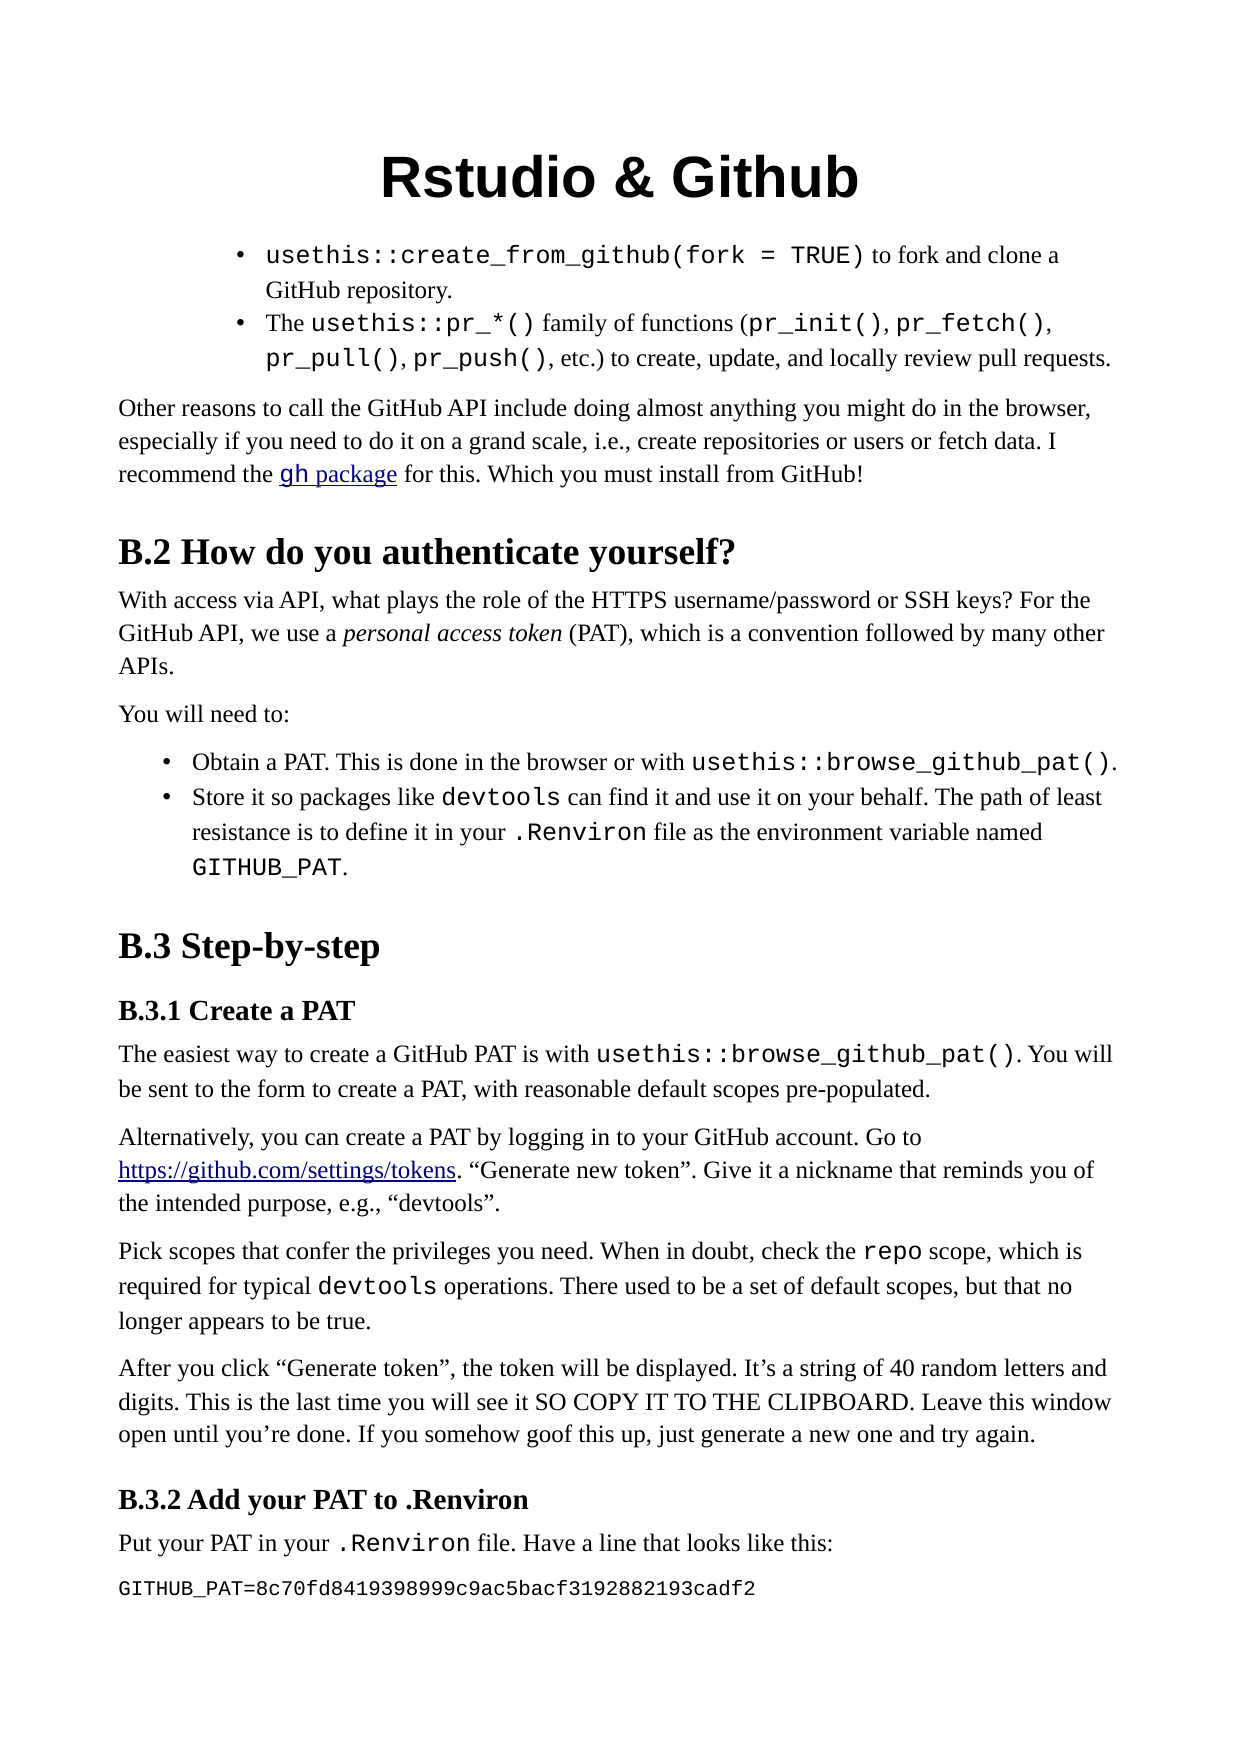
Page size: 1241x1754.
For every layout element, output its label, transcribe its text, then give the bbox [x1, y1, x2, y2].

text Pick scopes that confer the privileges you need. When in doubt, check the repo scope, which is required for typical devtools operations. There used to be a set of default scopes, but that no longer appears to be true. [118, 1236, 1122, 1335]
text The easiest way to create a GitHub PAT is with usethis::browse_github_pat(). You will be sent to the form to create a PAT, with reasonable default scopes pre-populated. [118, 1039, 1122, 1103]
list usethis::create_from_github(fork = TRUE) to fork and clone a GitHub repository. [236, 240, 1122, 303]
text Alternatively, you can create a PAT by logging in to your GitHub account. Go to https://github.com/settings/tokens. “Generate new token”. Give it a nickname that reminds you of the intended purpose, e.g., “devtools”. [118, 1122, 1122, 1217]
subtitle B.3.1 Create a PAT [118, 993, 1122, 1027]
text After you click “Generate token”, the token will be displayed. It’s a string of 40 random letters and digits. This is the last time you will see it SO COPY IT TO THE CLIPBOARD. Leave this window open until you’re done. If you somehow goof this up, just generate a new one and try again. [118, 1353, 1122, 1448]
text Put your PAT in your .Renviron file. Have a line that looks like this: [118, 1528, 1122, 1559]
list The usethis::pr_*() family of functions (pr_init(), pr_fetch(), pr_pull(), pr_push(), etc.) to create, update, and locally review pull requests. [236, 308, 1122, 374]
list Obtain a PAT. This is done in the browser or with usethis::browse_github_pat(). [162, 747, 1122, 777]
subtitle B.3.2 Add your PAT to .Renviron [118, 1482, 1122, 1515]
text You will need to: [118, 699, 1122, 728]
subtitle B.3 Step-by-step [118, 923, 1122, 966]
text With access via API, what plays the role of the HTTPS username/password or SSH keys? For the GitHub API, we use a personal access token (PAT), which is a convention followed by many other APIs. [118, 585, 1122, 680]
text GITHUB_PAT=8c70fd8419398999c9ac5bacf3192882193cadf2 [118, 1578, 1122, 1601]
text Other reasons to call the GitHub API include doing almost anything you might do in the browser, especially if you need to do it on a grand scale, i.e., create repositories or users or fetch data. I recommend the gh package for this. Which you must install from GitHub! [118, 393, 1122, 490]
subtitle B.2 How do you authenticate yourself? [118, 530, 1122, 573]
list Store it so packages like devtools can find it and use it on your behalf. The path of least resistance is to define it in your .Renviron file as the environment variable named GITHUB_PAT. [162, 782, 1122, 883]
